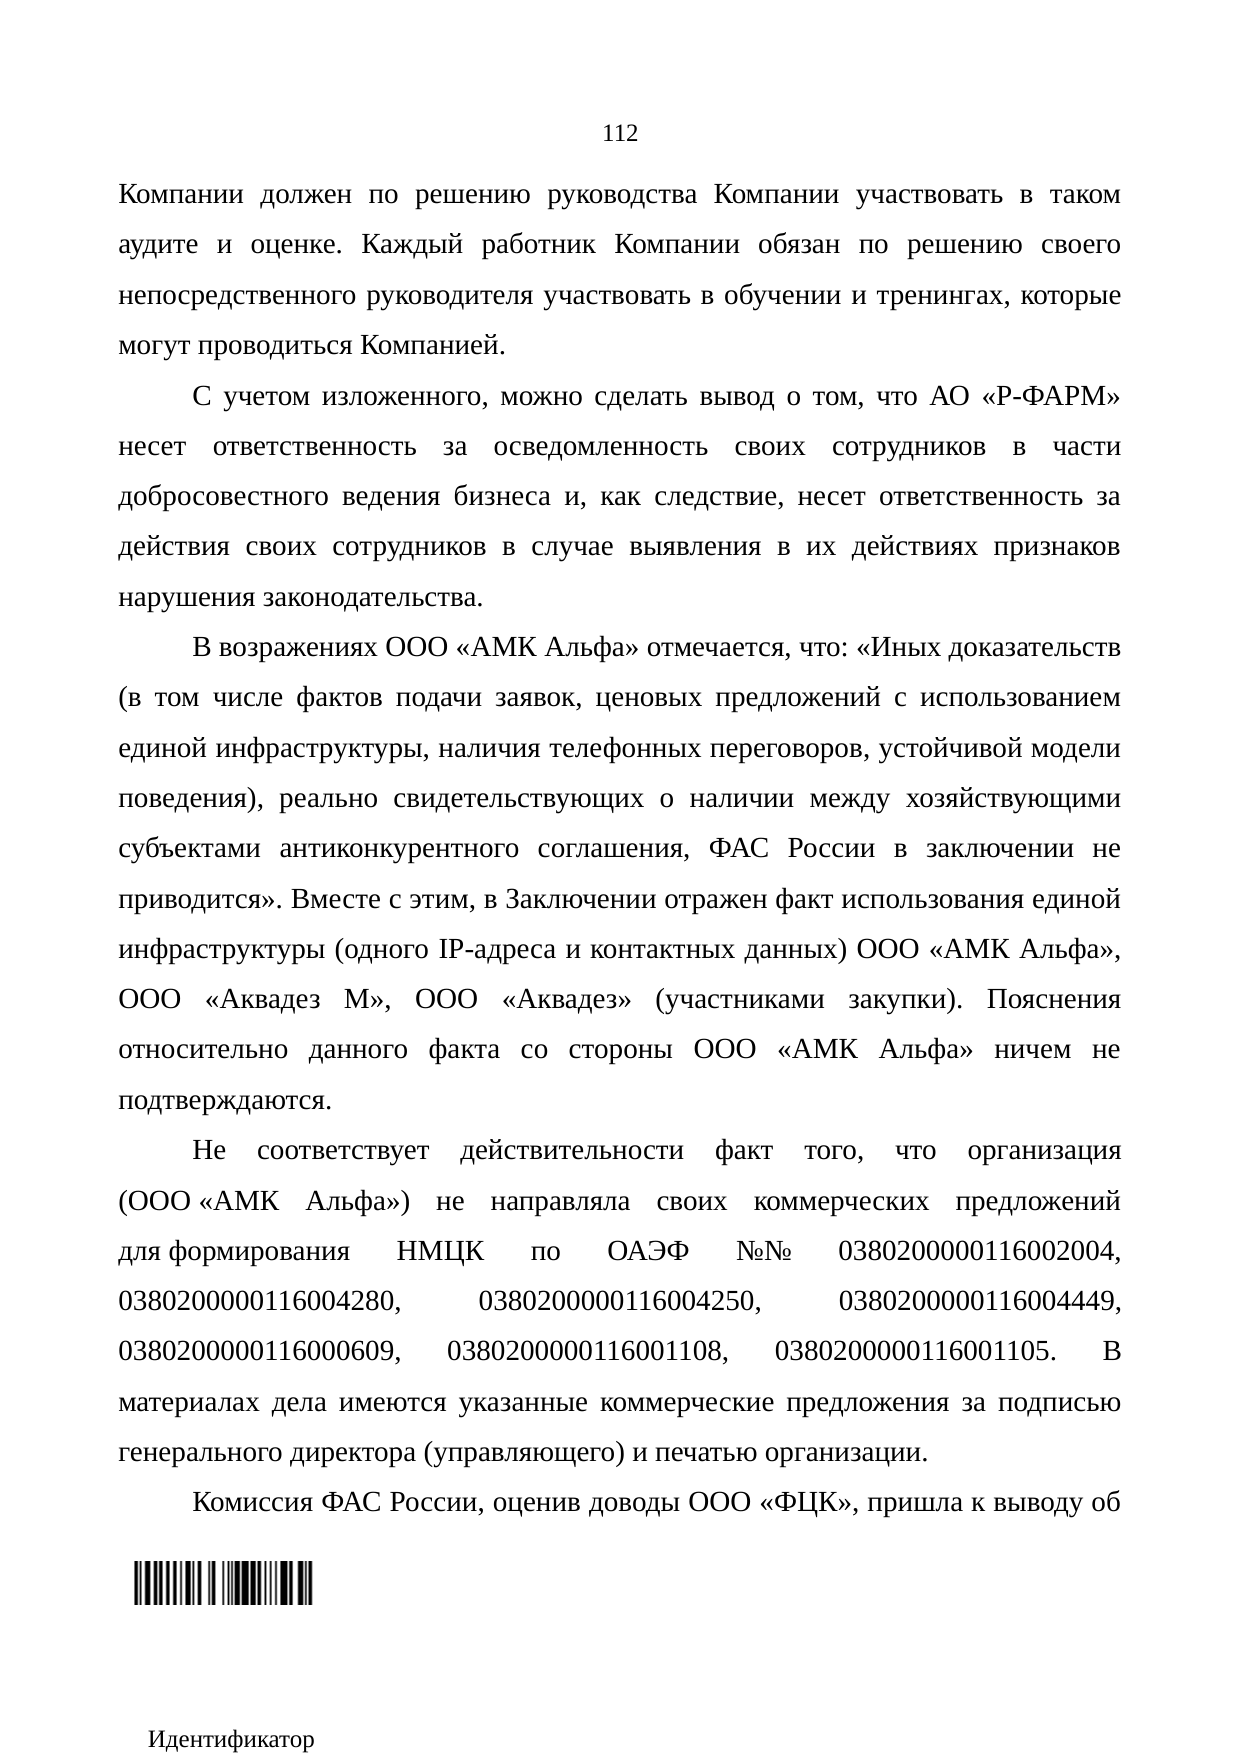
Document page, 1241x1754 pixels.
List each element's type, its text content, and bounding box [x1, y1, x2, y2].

text Не соответствует действительности факт того, что организация (ООО «АМК Альфа») не направляла своих коммерческих предложений для формирования НМЦК по ОАЭФ №№ 0380200000116002004, 0380200000116004280, 0380200000116004250, 0380200000116004449, 0380200000116000609, 0380200000116001108, 0380200000116001105. В материалах дела имеются указанные коммерческие предложения за подписью генерального директора (управляющего) и печатью организации. [118, 1132, 1122, 1468]
text Комиссия ФАС России, оценив доводы ООО «ФЦК», пришла к выводу об [118, 1484, 1122, 1518]
text В возражениях ООО «АМК Альфа» отмечается, что: «Иных доказательств (в том числе фактов подачи заявок, ценовых предложений с использованием единой инфраструктуры, наличия телефонных переговоров, устойчивой модели поведения), реально свидетельствующих о наличии между хозяйствующими субъектами антиконкурентного соглашения, ФАС России в заключении не приводится». Вместе с этим, в Заключении отражен факт использования единой инфраструктуры (одного IP-адреса и контактных данных) ООО «АМК Альфа», ООО «Аквадез М», ООО «Аквадез» (участниками закупки). Пояснения относительно данного факта со стороны ООО «АМК Альфа» ничем не подтверждаются. [118, 629, 1122, 1116]
text Компании должен по решению руководства Компании участвовать в таком аудите и оценке. Каждый работник Компании обязан по решению своего непосредственного руководителя участвовать в обучении и тренингах, которые могут проводиться Компанией. [118, 176, 1122, 361]
picture [119, 1561, 329, 1605]
text С учетом изложенного, можно сделать вывод о том, что АО «Р-ФАРМ» несет ответственность за осведомленность своих сотрудников в части добросовестного ведения бизнеса и, как следствие, несет ответственность за действия своих сотрудников в случае выявления в их действиях признаков нарушения законодательства. [118, 378, 1122, 612]
